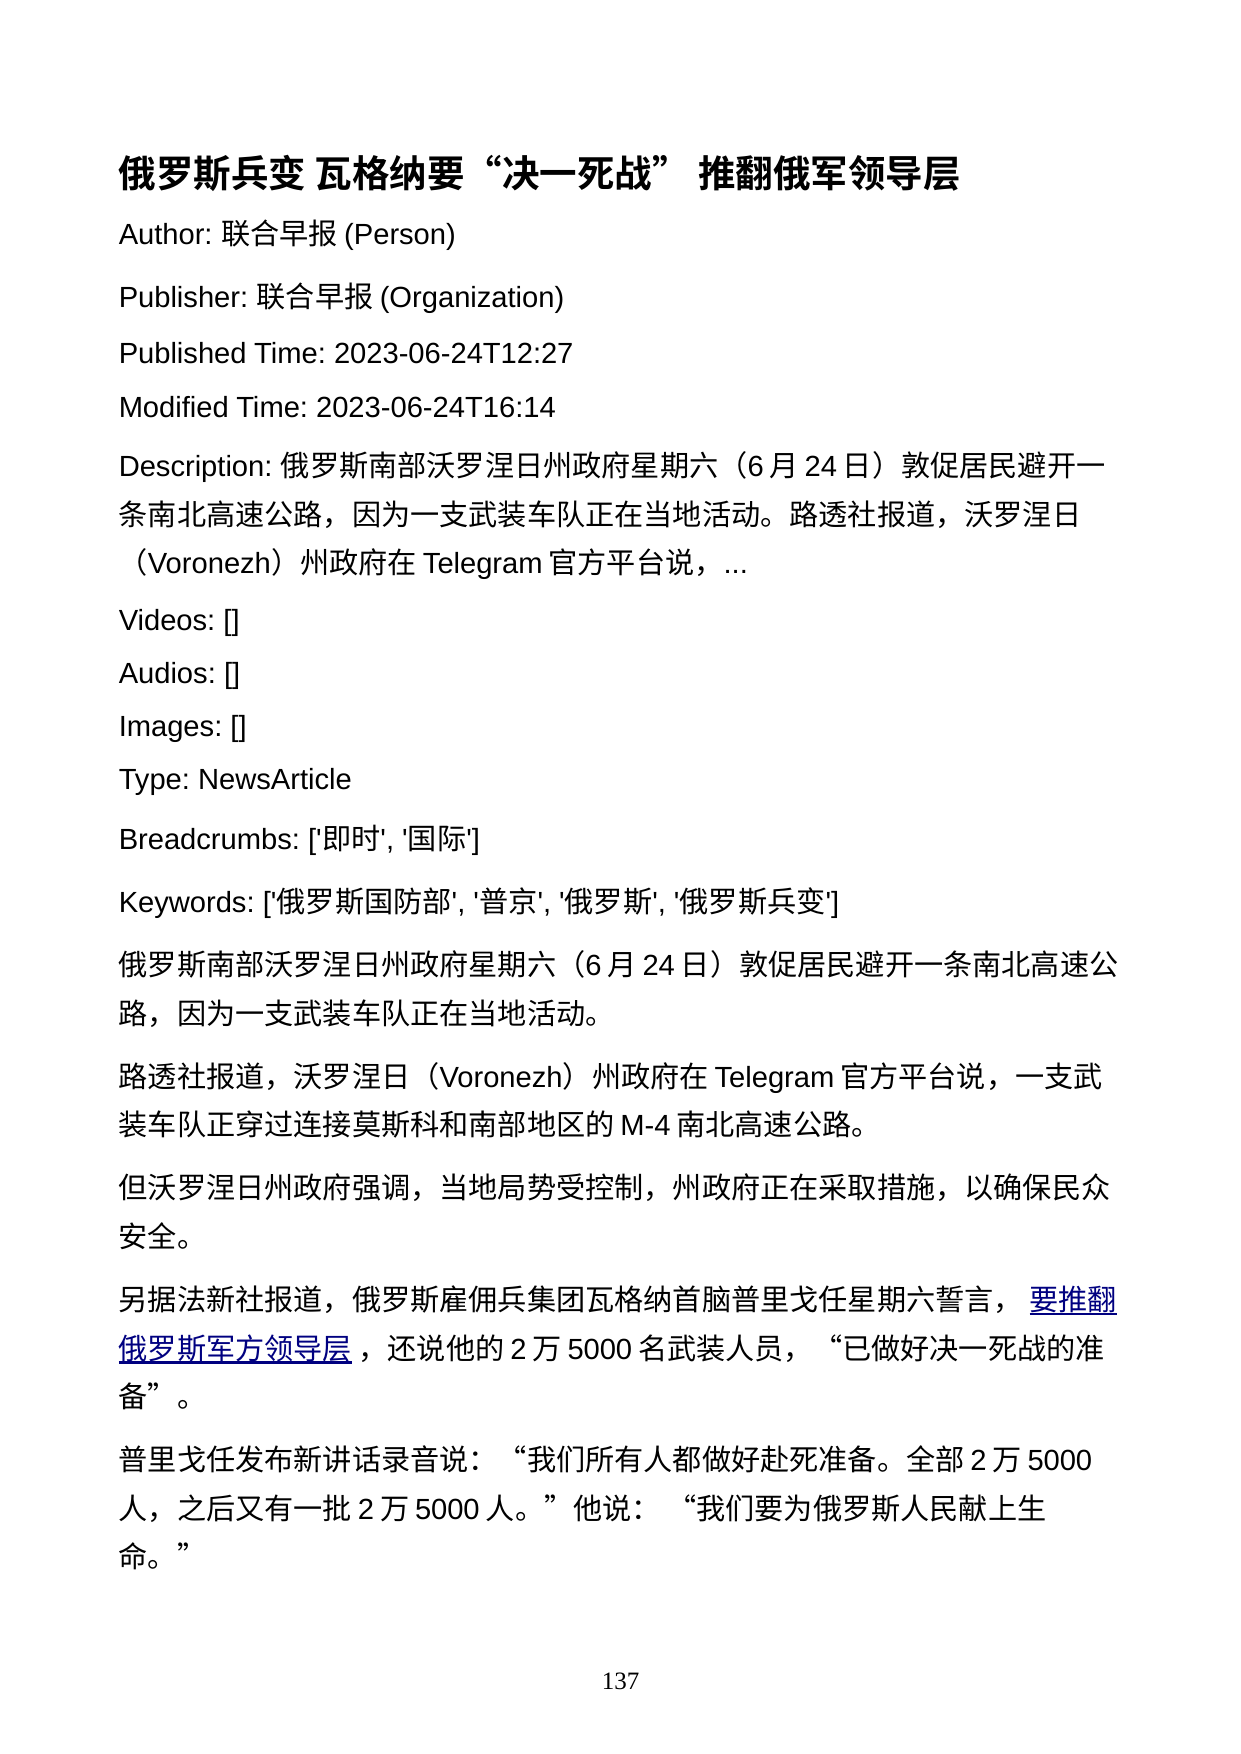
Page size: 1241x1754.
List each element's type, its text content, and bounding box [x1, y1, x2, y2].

text Published Time: 2023-06-24T12:27 [118, 337, 1122, 370]
subtitle 俄罗斯兵变 瓦格纳要“决一死战” 推翻俄军领导层 [118, 143, 1122, 198]
text Audios: [] [118, 656, 1122, 690]
text Images: [] [118, 709, 1122, 743]
text Type: NewsArticle [118, 762, 1122, 796]
text Videos: [] [118, 603, 1122, 637]
text Author: 联合早报 (Person) [118, 210, 1122, 253]
text Description: 俄罗斯南部沃罗涅日州政府星期六（6月24日）敦促居民避开一条南北高速公路，因为一支武装车队正在当地活动。路透社报道，沃罗涅日（Voronezh）州政府在Telegram官方平台说，... [118, 443, 1122, 582]
text Keywords: ['俄罗斯国防部', '普京', '俄罗斯', '俄罗斯兵变'] [118, 879, 1122, 921]
text Publisher: 联合早报 (Organization) [118, 273, 1122, 316]
text 另据法新社报道，俄罗斯雇佣兵集团瓦格纳首脑普里戈任星期六誓言， 要推翻俄罗斯军方领导层 ，还说他的2万5000名武装人员，“已做好决一死战的准备”。 [118, 1277, 1122, 1416]
text 俄罗斯南部沃罗涅日州政府星期六（6月24日）敦促居民避开一条南北高速公路，因为一支武装车队正在当地活动。 [118, 942, 1122, 1033]
text Modified Time: 2023-06-24T16:14 [118, 390, 1122, 423]
text 普里戈任发布新讲话录音说：“我们所有人都做好赴死准备。全部2万5000人，之后又有一批2万5000人。”他说： “我们要为俄罗斯人民献上生命。” [118, 1437, 1122, 1576]
text Breadcrumbs: ['即时', '国际'] [118, 816, 1122, 858]
text 路透社报道，沃罗涅日（Voronezh）州政府在Telegram官方平台说，一支武装车队正穿过连接莫斯科和南部地区的M-4南北高速公路。 [118, 1053, 1122, 1144]
text 但沃罗涅日州政府强调，当地局势受控制，州政府正在采取措施，以确保民众安全。 [118, 1165, 1122, 1256]
